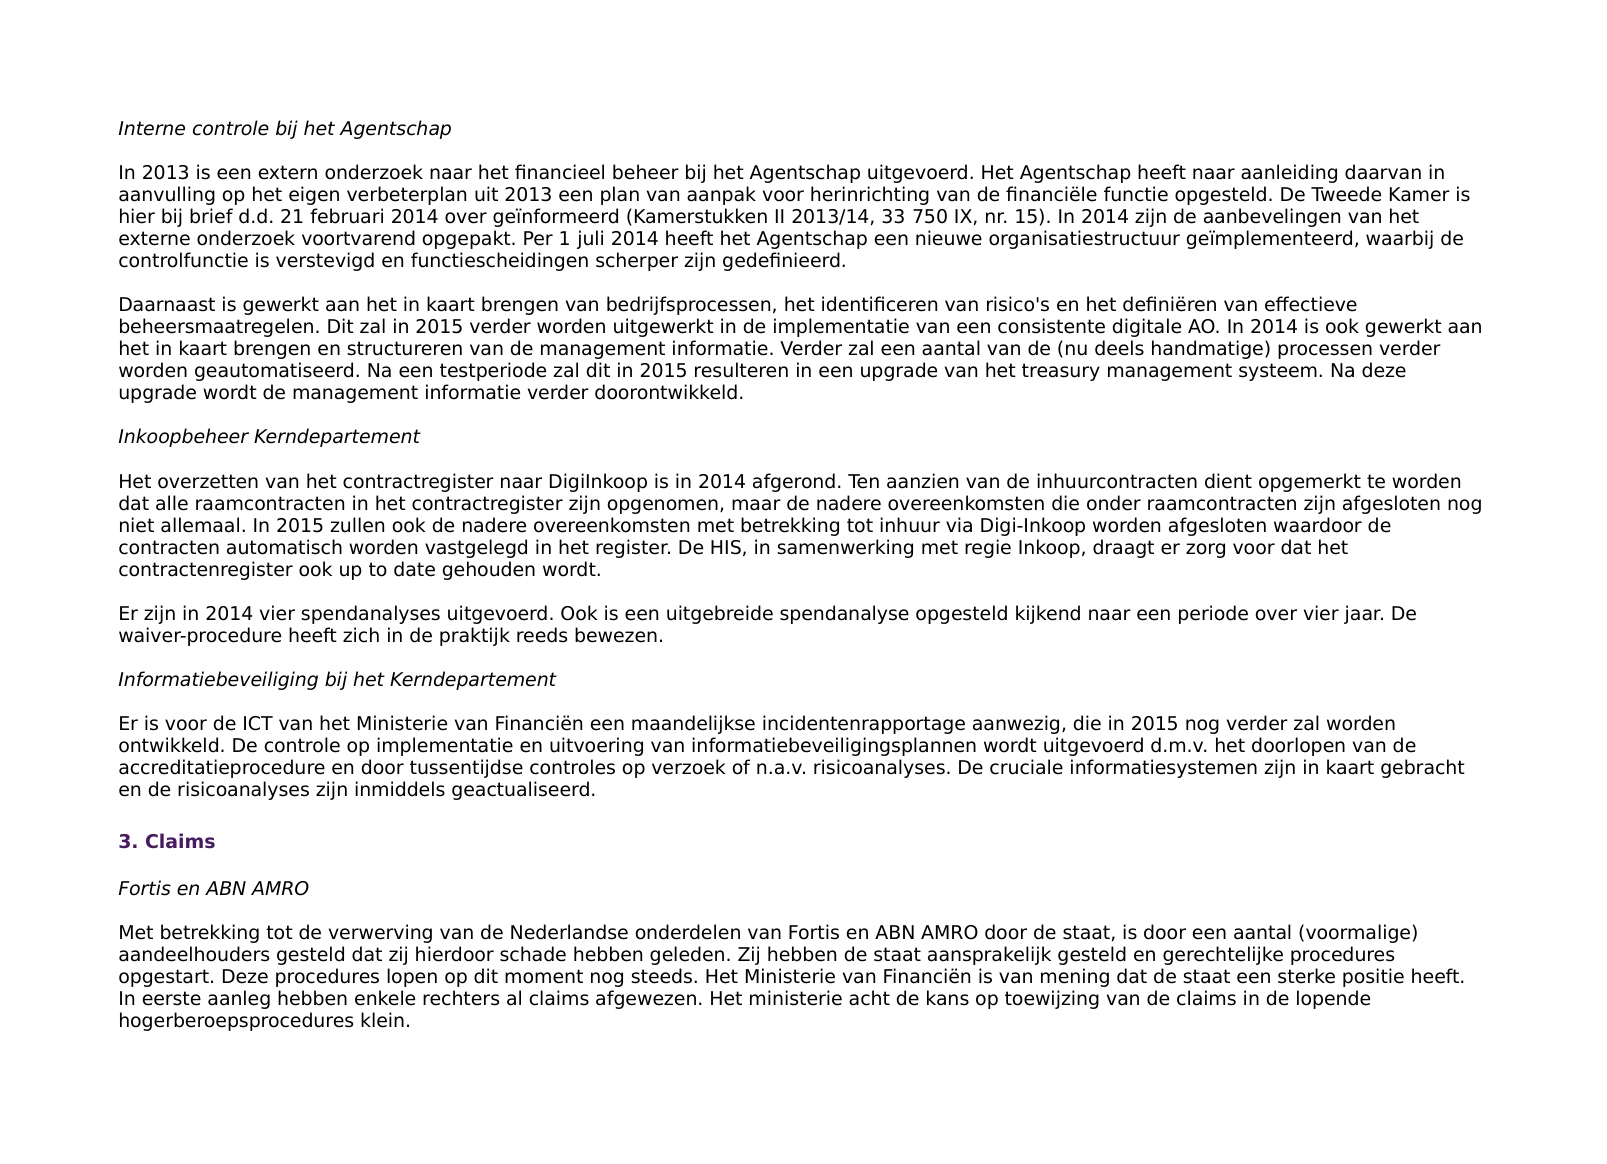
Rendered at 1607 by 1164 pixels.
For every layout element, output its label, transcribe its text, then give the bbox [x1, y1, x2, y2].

text Het overzetten van het contractregister naar DigiInkoop is in 2014 afgerond. Ten aanzien van de inhuurcontracten dient opgemerkt te worden dat alle raamcontracten in het contractregister zijn opgenomen, maar de nadere overeenkomsten die onder raamcontracten zijn afgesloten nog niet allemaal. In 2015 zullen ook de nadere overeenkomsten met betrekking tot inhuur via Digi-Inkoop worden afgesloten waardoor de contracten automatisch worden vastgelegd in het register. De HIS, in samenwerking met regie Inkoop, draagt er zorg voor dat het contractenregister ook up to date gehouden wordt. [118, 471, 1488, 581]
subtitle Fortis en ABN AMRO [118, 878, 1488, 900]
text Daarnaast is gewerkt aan het in kaart brengen van bedrijfsprocessen, het identificeren van risico's en het definiëren van effectieve beheersmaatregelen. Dit zal in 2015 verder worden uitgewerkt in de implementatie van een consistente digitale AO. In 2014 is ook gewerkt aan het in kaart brengen en structureren van de management informatie. Verder zal een aantal van de (nu deels handmatige) processen verder worden geautomatiseerd. Na een testperiode zal dit in 2015 resulteren in een upgrade van het treasury management systeem. Na deze upgrade wordt de management informatie verder doorontwikkeld. [118, 294, 1488, 404]
text Er zijn in 2014 vier spendanalyses uitgevoerd. Ook is een uitgebreide spendanalyse opgesteld kijkend naar een periode over vier jaar. De waiver-procedure heeft zich in de praktijk reeds bewezen. [118, 603, 1488, 647]
text Met betrekking tot de verwerving van de Nederlandse onderdelen van Fortis en ABN AMRO door de staat, is door een aantal (voormalige) aandeelhouders gesteld dat zij hierdoor schade hebben geleden. Zij hebben de staat aansprakelijk gesteld en gerechtelijke procedures opgestart. Deze procedures lopen op dit moment nog steeds. Het Ministerie van Financiën is van mening dat de staat een sterke positie heeft. In eerste aanleg hebben enkele rechters al claims afgewezen. Het ministerie acht de kans op toewijzing van de claims in de lopende hogerberoepsprocedures klein. [118, 922, 1488, 1032]
subtitle Informatiebeveiliging bij het Kerndepartement [118, 669, 1488, 691]
subtitle 3. Claims [118, 831, 1488, 853]
text Er is voor de ICT van het Ministerie van Financiën een maandelijkse incidentenrapportage aanwezig, die in 2015 nog verder zal worden ontwikkeld. De controle op implementatie en uitvoering van informatiebeveiligingsplannen wordt uitgevoerd d.m.v. het doorlopen van de accreditatieprocedure en door tussentijdse controles op verzoek of n.a.v. risicoanalyses. De cruciale informatiesystemen zijn in kaart gebracht en de risicoanalyses zijn inmiddels geactualiseerd. [118, 713, 1488, 801]
subtitle Inkoopbeheer Kerndepartement [118, 426, 1488, 448]
text In 2013 is een extern onderzoek naar het financieel beheer bij het Agentschap uitgevoerd. Het Agentschap heeft naar aanleiding daarvan in aanvulling op het eigen verbeterplan uit 2013 een plan van aanpak voor herinrichting van de financiële functie opgesteld. De Tweede Kamer is hier bij brief d.d. 21 februari 2014 over geïnformeerd (Kamerstukken II 2013/14, 33 750 IX, nr. 15). In 2014 zijn de aanbevelingen van het externe onderzoek voortvarend opgepakt. Per 1 juli 2014 heeft het Agentschap een nieuwe organisatiestructuur geïmplementeerd, waarbij de controlfunctie is verstevigd en functiescheidingen scherper zijn gedefinieerd. [118, 162, 1488, 272]
subtitle Interne controle bij het Agentschap [118, 118, 1488, 140]
